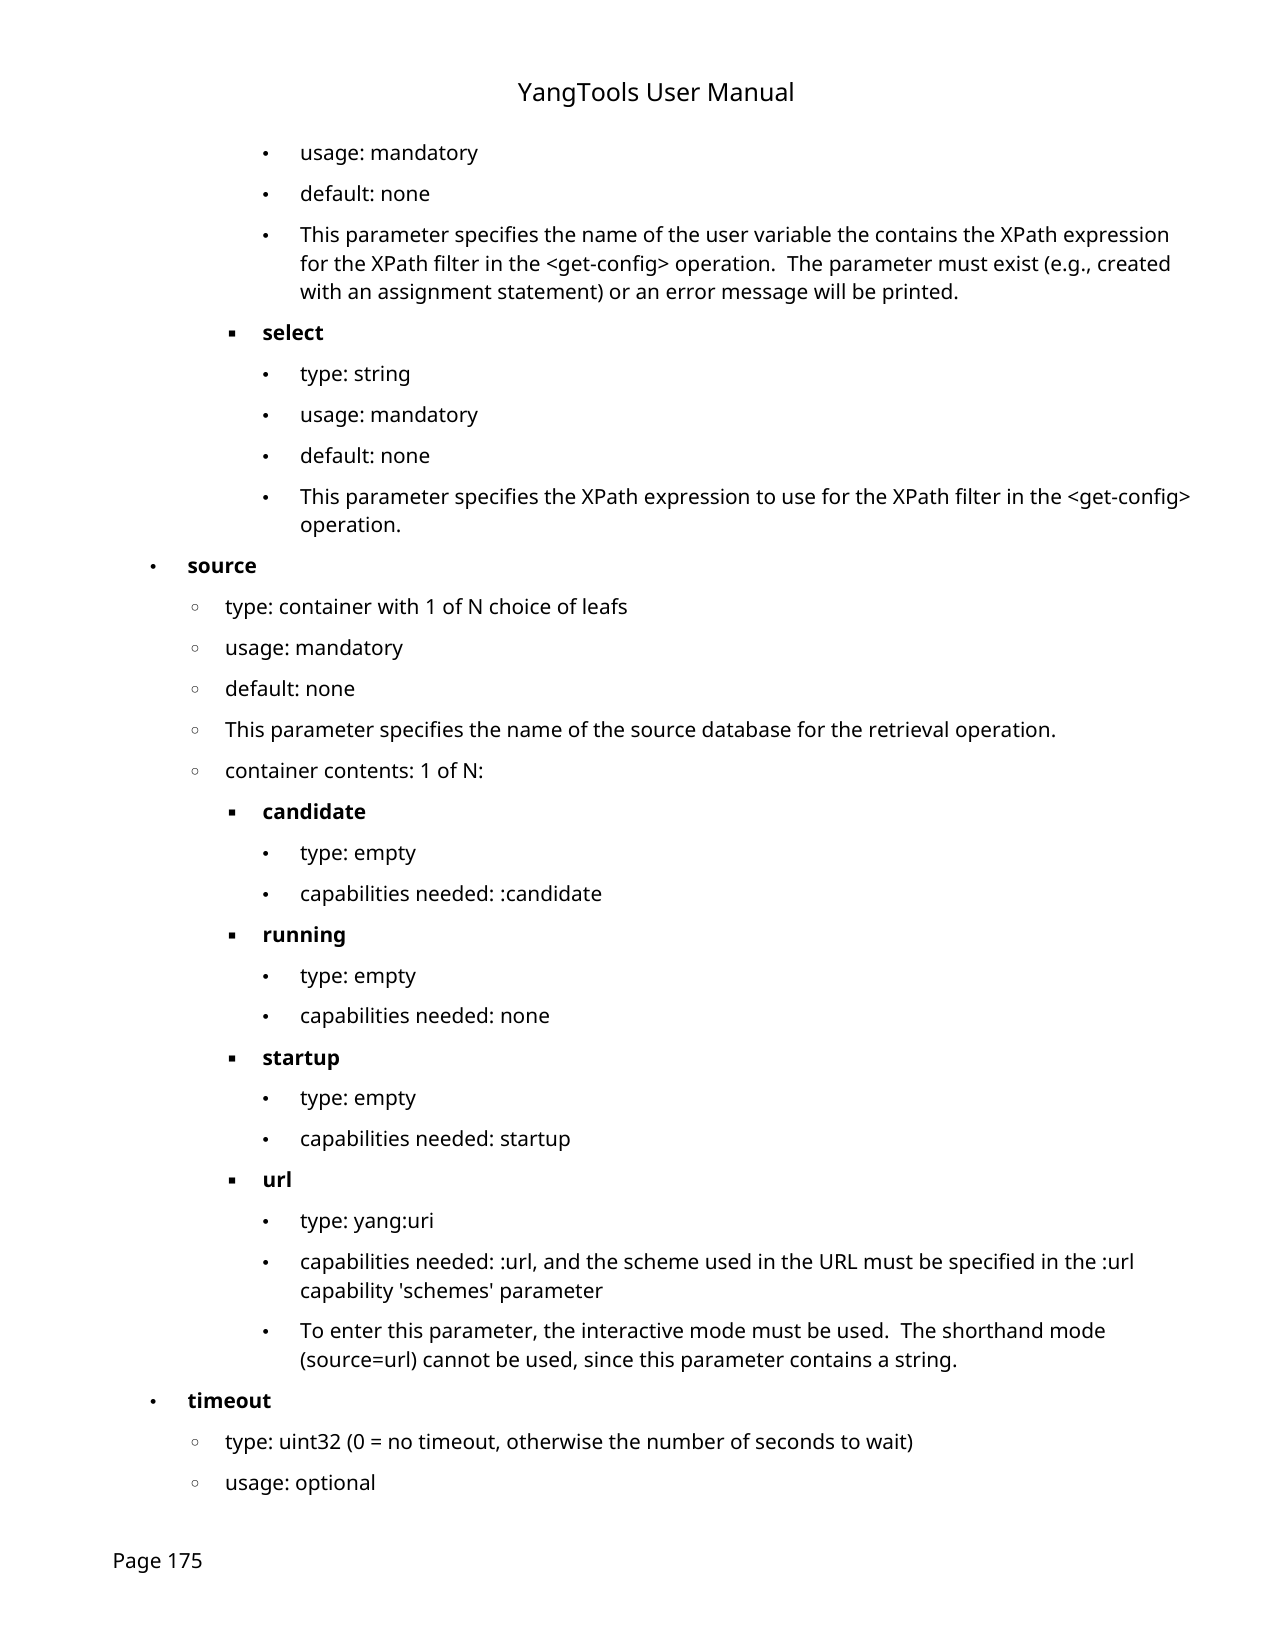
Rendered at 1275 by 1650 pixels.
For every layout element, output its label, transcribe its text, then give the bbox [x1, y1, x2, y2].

list usage: mandatory [262, 400, 1200, 428]
list url [225, 1165, 1200, 1194]
list This parameter specifies the XPath expression to use for the XPath filter in the <get-config> operation. [262, 482, 1200, 539]
list To enter this parameter, the interactive mode must be used. The shorthand mode (source=url) cannot be used, since this parameter contains a string. [262, 1317, 1200, 1373]
list usage: mandatory [262, 138, 1200, 167]
list type: uint32 (0 = no timeout, otherwise the number of seconds to wait) [187, 1427, 1200, 1455]
list timeout [150, 1386, 1200, 1414]
list capabilities needed: startup [262, 1124, 1200, 1153]
list container contents: 1 of N: [187, 756, 1200, 784]
list startup [225, 1043, 1200, 1071]
list This parameter specifies the name of the source database for the retrieval operation. [187, 715, 1200, 743]
list source [150, 551, 1200, 580]
list candidate [225, 797, 1200, 825]
list type: empty [262, 838, 1200, 866]
list usage: optional [187, 1468, 1200, 1496]
list select [225, 318, 1200, 347]
list capabilities needed: :candidate [262, 879, 1200, 907]
list running [225, 920, 1200, 948]
list type: string [262, 359, 1200, 388]
list type: empty [262, 1083, 1200, 1112]
list usage: mandatory [187, 633, 1200, 662]
list capabilities needed: none [262, 1002, 1200, 1030]
list type: container with 1 of N choice of leafs [187, 592, 1200, 621]
list capabilities needed: :url, and the scheme used in the URL must be specified in the :url capability 'schemes' parameter [262, 1247, 1200, 1304]
list default: none [262, 179, 1200, 208]
list default: none [187, 674, 1200, 703]
list type: empty [262, 961, 1200, 989]
list default: none [262, 441, 1200, 469]
list This parameter specifies the name of the user variable the contains the XPath expression for the XPath filter in the <get-config> operation. The parameter must exist (e.g., created with an assignment statement) or an error message will be printed. [262, 220, 1200, 306]
list type: yang:uri [262, 1206, 1200, 1235]
